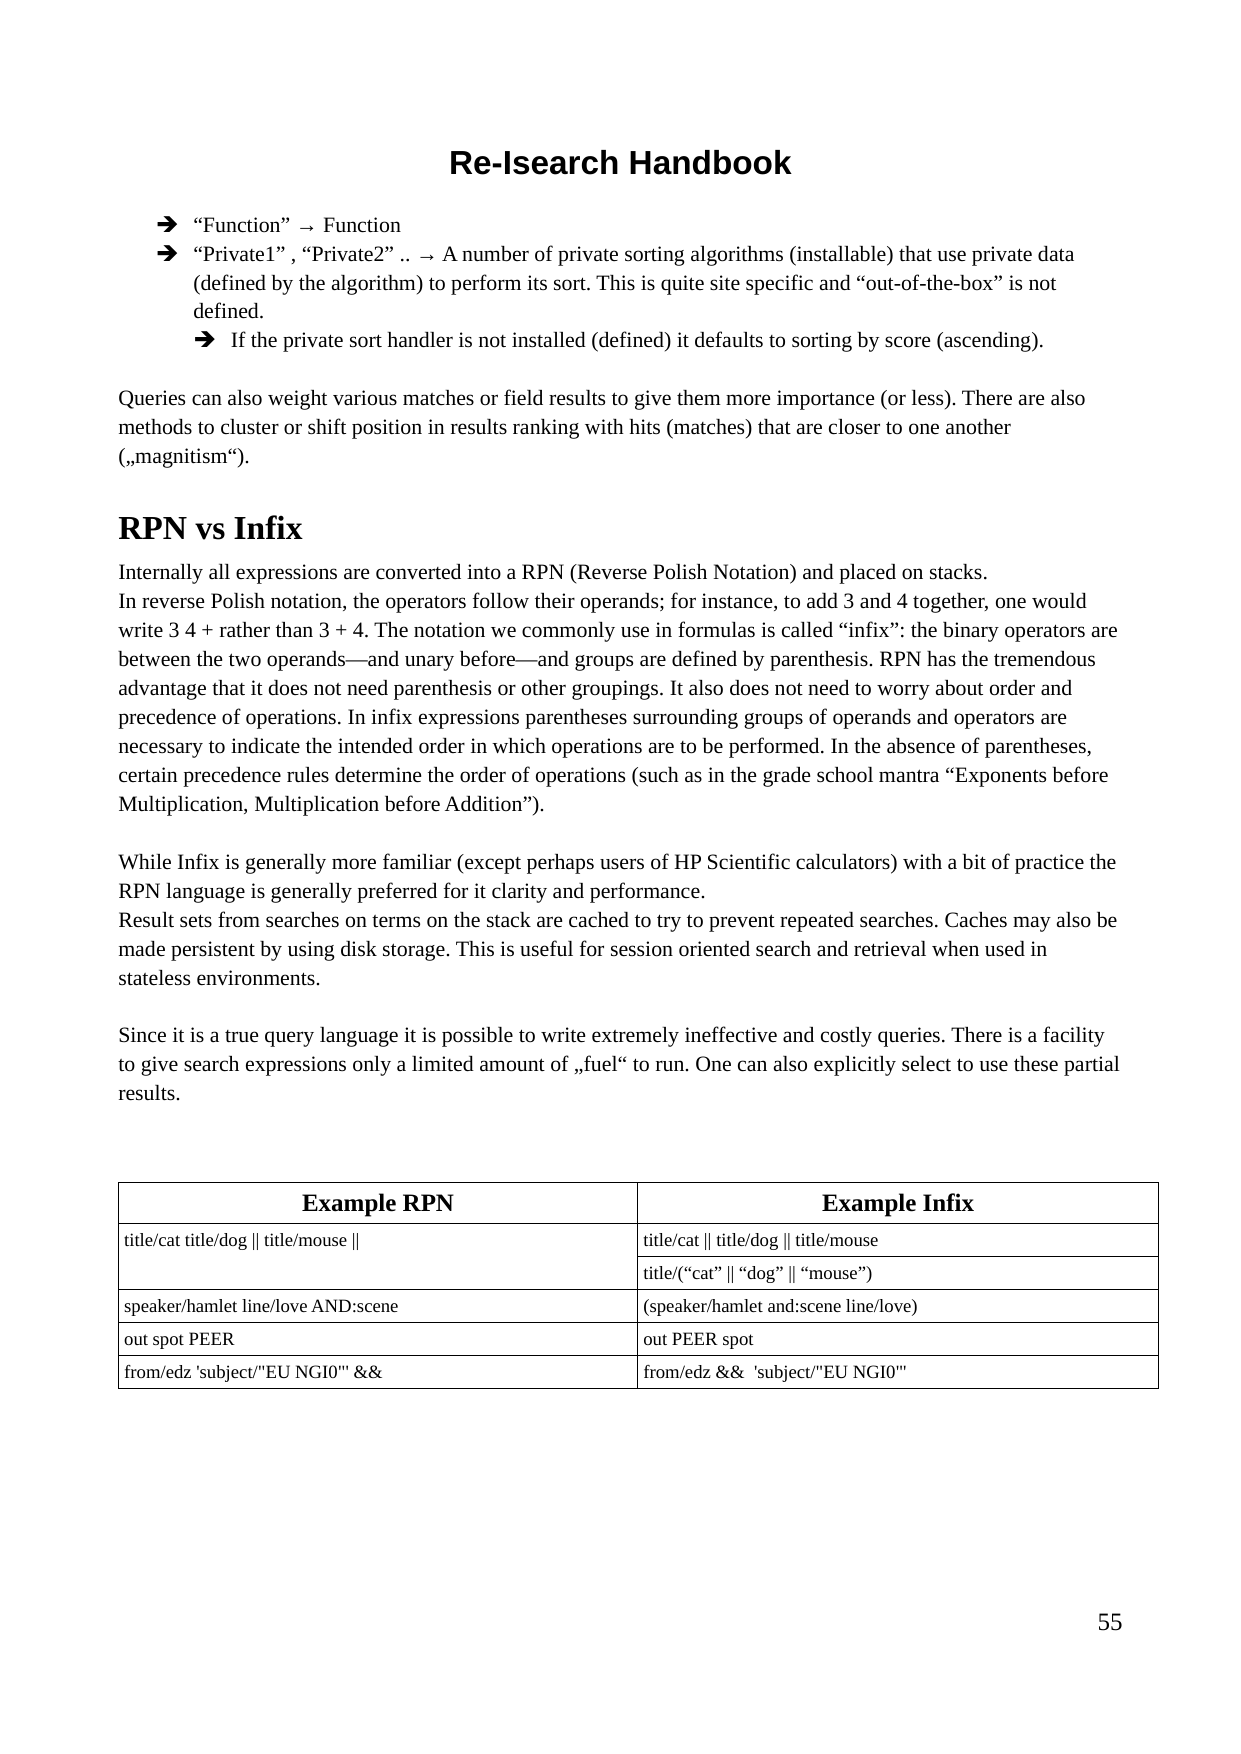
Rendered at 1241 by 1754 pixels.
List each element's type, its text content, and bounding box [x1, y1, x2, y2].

text Queries can also weight various matches or field results to give them more importance (or less). There are also methods to cluster or shift position in results ranking with hits (matches) that are closer to one another („magnitism“). [118, 385, 1122, 468]
subtitle RPN vs Infix [118, 508, 1122, 547]
table_cell from/edz && 'subject/"EU NGI0"' [638, 1356, 1158, 1388]
text Internally all expressions are converted into a RPN (Reverse Polish Notation) and placed on stacks. [118, 559, 1122, 584]
text While Infix is generally more familiar (except perhaps users of HP Scientific calculators) with a bit of practice the RPN language is generally preferred for it clarity and performance. [118, 849, 1122, 903]
table_header Example RPN [119, 1183, 637, 1223]
text Since it is a true query language it is possible to write extremely ineffective and costly queries. There is a facility to give search expressions only a limited amount of „fuel“ to run. One can also explicitly select to use these partial results. [118, 1022, 1122, 1106]
table_cell (speaker/hamlet and:scene line/love) [638, 1290, 1158, 1322]
list “Private1” , “Private2” .. → A number of private sorting algorithms (installable) that use private data (defined by the algorithm) to perform its sort. This is quite site specific and “out-of-the-box” is not defined. [156, 241, 1122, 324]
list If the private sort handler is not installed (defined) it defaults to sorting by score (ascending). [193, 327, 1122, 353]
list “Function” → Function [156, 212, 1122, 237]
text Result sets from searches on terms on the stack are cached to try to prevent repeated searches. Caches may also be made persistent by using disk storage. This is useful for session oriented search and retrieval when used in stateless environments. [118, 907, 1122, 990]
table_cell title/cat title/dog || title/mouse || [119, 1224, 637, 1289]
table_cell title/(“cat” || “dog” || “mouse”) [638, 1257, 1158, 1289]
table_cell from/edz 'subject/"EU NGI0"' && [119, 1356, 637, 1388]
table_header Example Infix [638, 1183, 1158, 1223]
table_cell title/cat || title/dog || title/mouse [638, 1224, 1158, 1256]
table_cell out PEER spot [638, 1323, 1158, 1355]
table_cell speaker/hamlet line/love AND:scene [119, 1290, 637, 1322]
text In reverse Polish notation, the operators follow their operands; for instance, to add 3 and 4 together, one would write 3 4 + rather than 3 + 4. The notation we commonly use in formulas is called “infix”: the binary operators are between the two operands—and unary before—and groups are defined by parenthesis. RPN has the tremendous advantage that it does not need parenthesis or other groupings. It also does not need to worry about order and precedence of operations. In infix expressions parentheses surrounding groups of operands and operators are necessary to indicate the intended order in which operations are to be performed. In the absence of parentheses, certain precedence rules determine the order of operations (such as in the grade school mantra “Exponents before Multiplication, Multiplication before Addition”). [118, 588, 1122, 816]
table_cell out spot PEER [119, 1323, 637, 1355]
